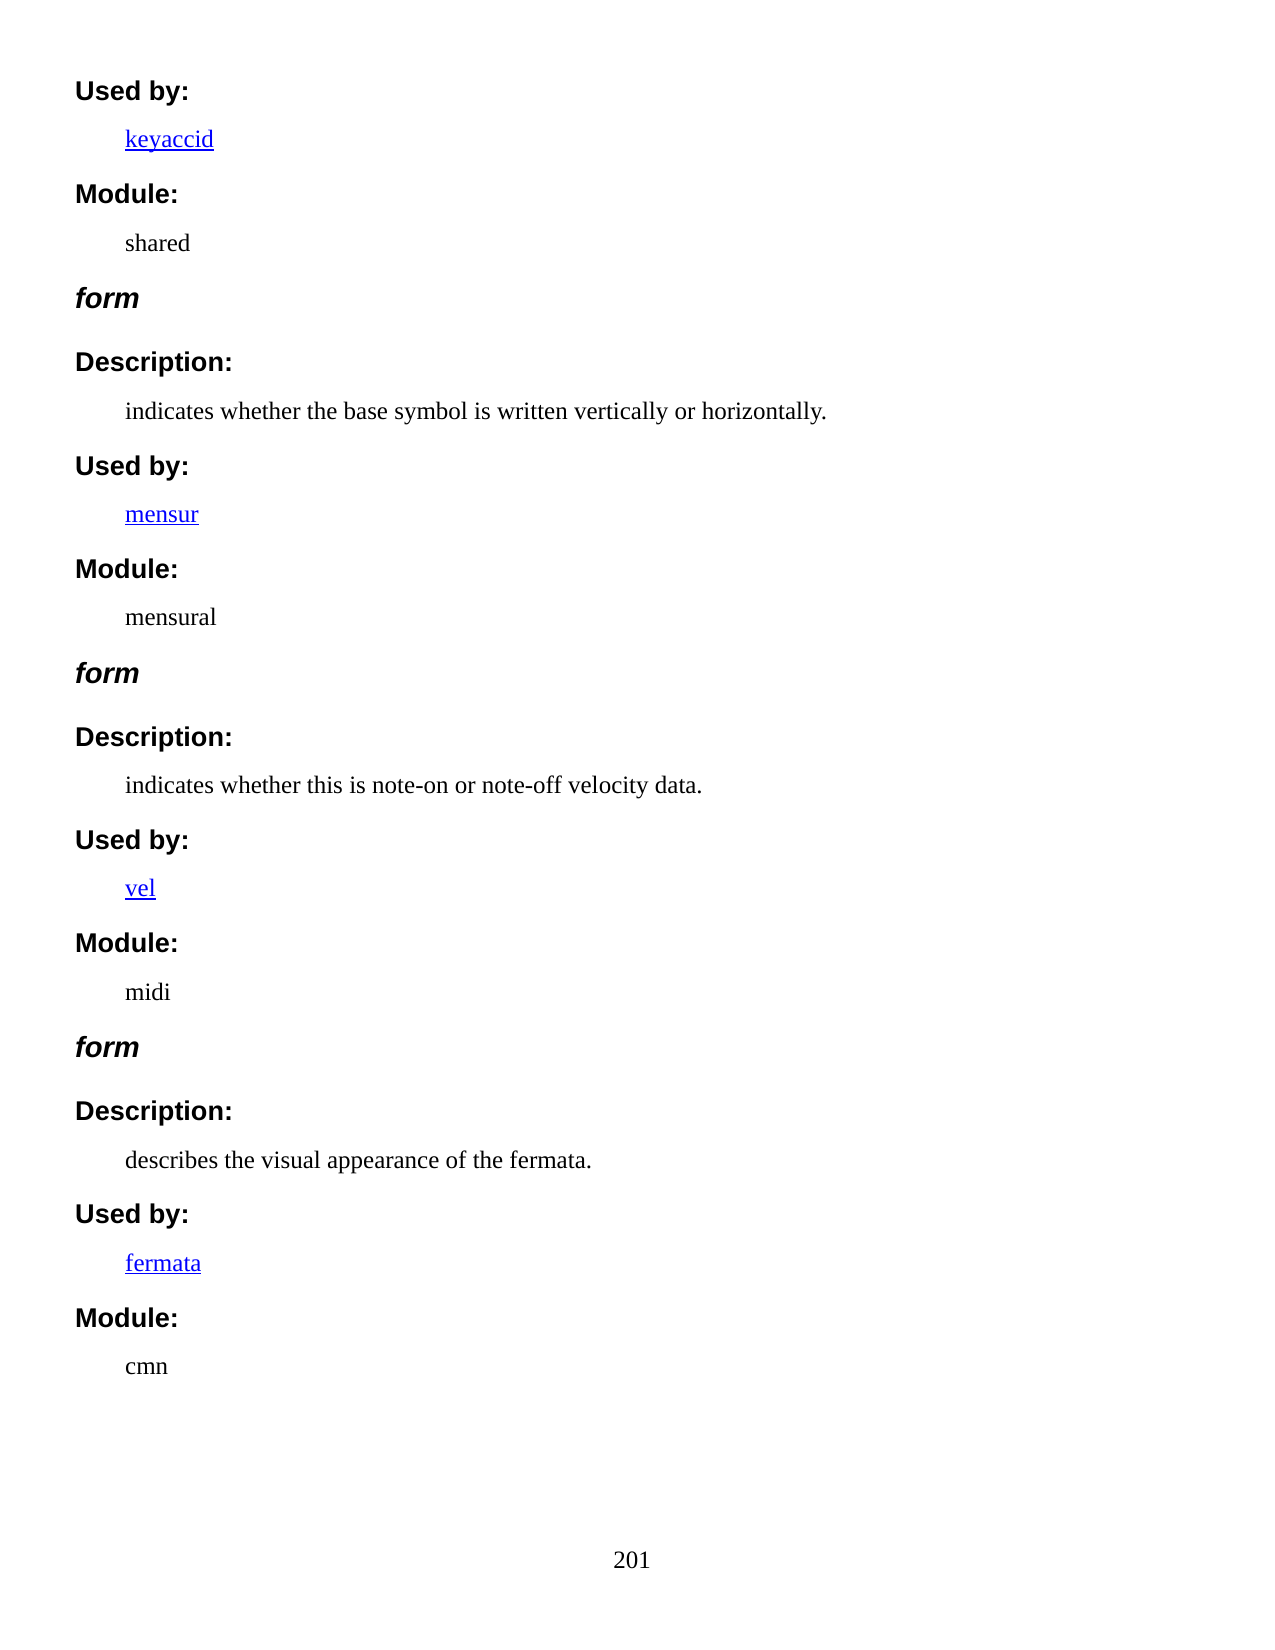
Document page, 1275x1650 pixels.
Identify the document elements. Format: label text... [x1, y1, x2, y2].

subtitle form [75, 281, 1200, 315]
subtitle Used by: [75, 449, 1200, 481]
text keyaccid [75, 124, 1200, 153]
text midi [75, 977, 1200, 1005]
subtitle Used by: [75, 1198, 1200, 1230]
subtitle Module: [75, 553, 1200, 584]
text fermata [75, 1248, 1200, 1277]
subtitle Description: [75, 721, 1200, 752]
text cmn [75, 1351, 1200, 1380]
subtitle Module: [75, 927, 1200, 958]
text indicates whether this is note-on or note-off velocity data. [75, 770, 1200, 799]
text shared [75, 228, 1200, 256]
subtitle Module: [75, 1302, 1200, 1333]
text indicates whether the base symbol is written vertically or horizontally. [75, 396, 1200, 424]
text vel [75, 873, 1200, 902]
subtitle Description: [75, 1095, 1200, 1126]
subtitle Description: [75, 346, 1200, 377]
subtitle Module: [75, 178, 1200, 209]
text mensural [75, 602, 1200, 631]
subtitle form [75, 1030, 1200, 1064]
text mensur [75, 499, 1200, 528]
text describes the visual appearance of the fermata. [75, 1145, 1200, 1173]
subtitle Used by: [75, 75, 1200, 106]
subtitle form [75, 656, 1200, 689]
subtitle Used by: [75, 824, 1200, 855]
